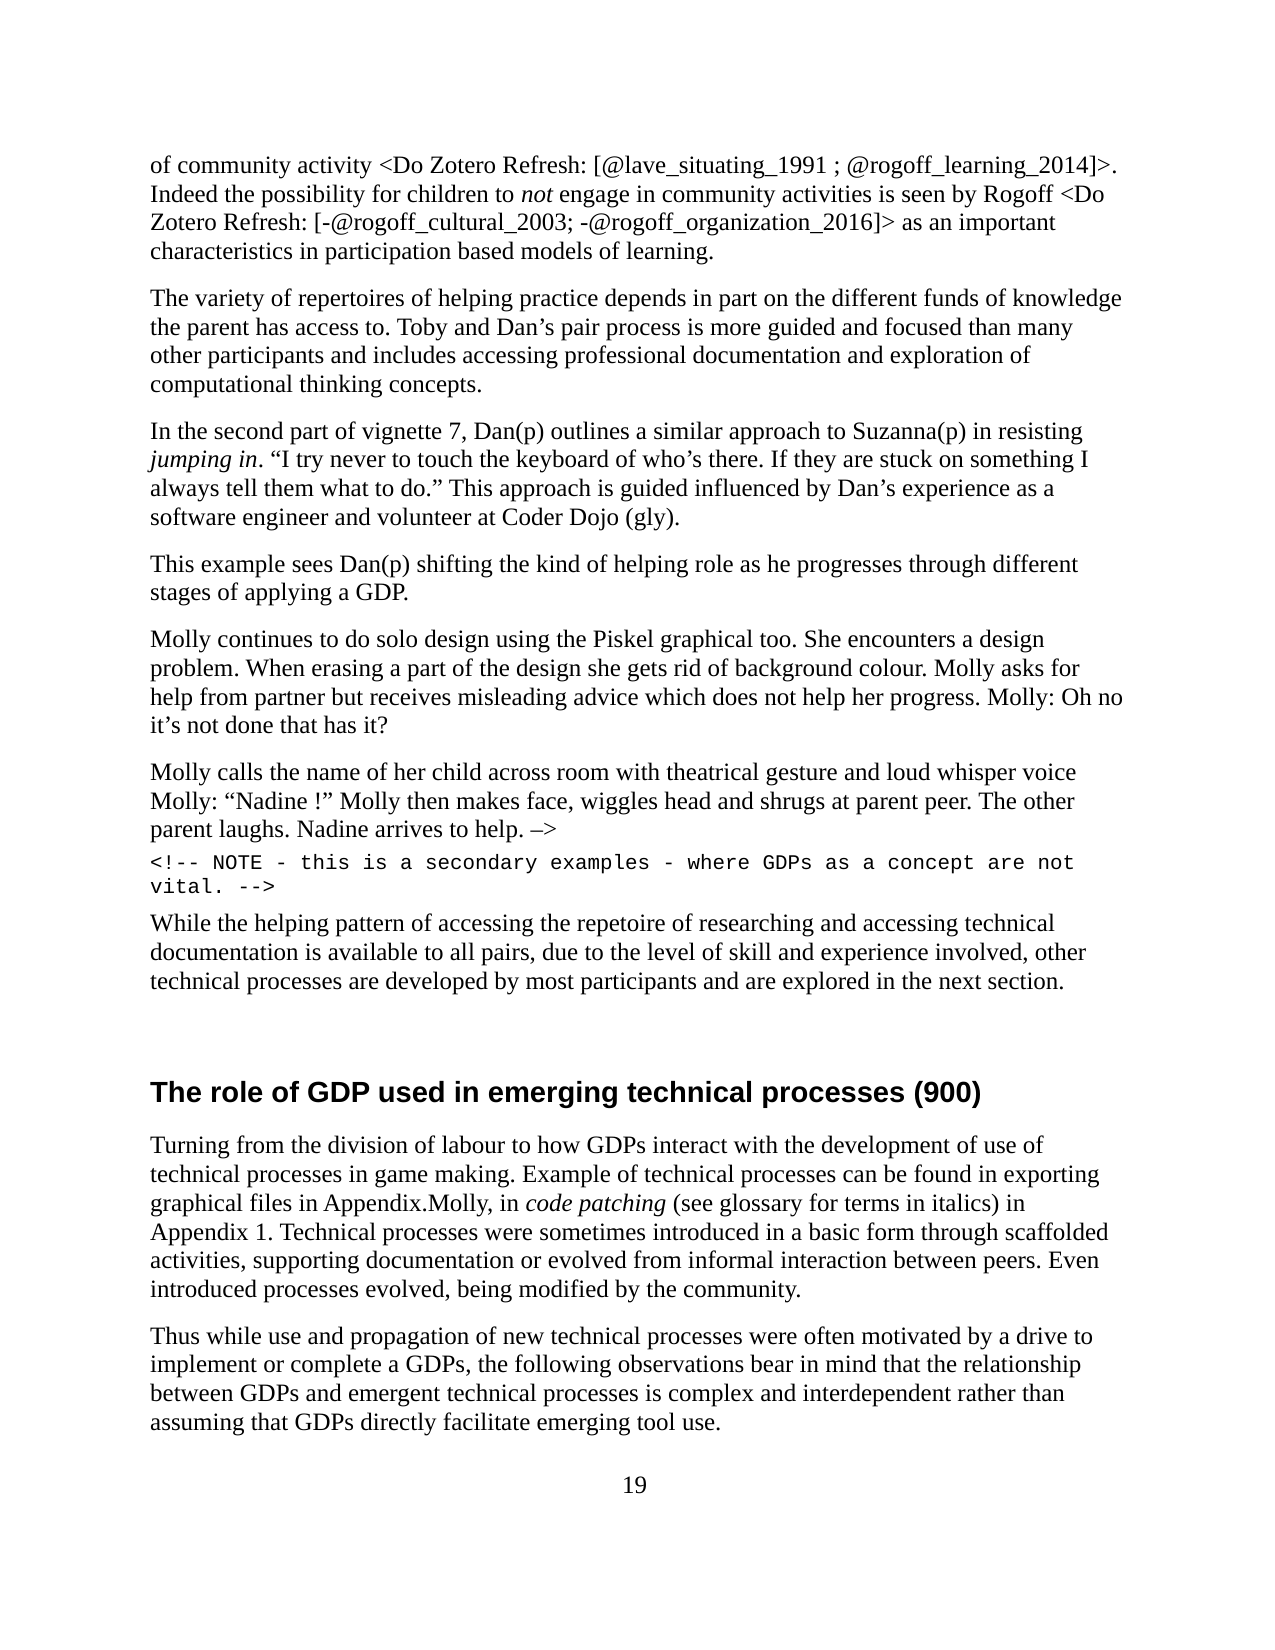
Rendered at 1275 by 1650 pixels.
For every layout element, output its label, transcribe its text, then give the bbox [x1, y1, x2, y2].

text Turning from the division of labour to how GDPs interact with the development of use of technical processes in game making. Example of technical processes can be found in exporting graphical files in Appendix.Molly, in code patching (see glossary for terms in italics) in Appendix 1. Technical processes were sometimes introduced in a basic form through scaffolded activities, supporting documentation or evolved from informal interaction between peers. Even introduced processes evolved, being modified by the community. [150, 1130, 1125, 1303]
text In the second part of vignette 7, Dan(p) outlines a similar approach to Suzanna(p) in resisting jumping in. “I try never to touch the keyboard of who’s there. If they are stuck on something I always tell them what to do.” This approach is guided influenced by Dan’s experience as a software engineer and volunteer at Coder Dojo (gly). [150, 416, 1125, 531]
text Thus while use and propagation of new technical processes were often motivated by a drive to implement or complete a GDPs, the following observations bear in mind that the relationship between GDPs and emergent technical processes is complex and interdependent rather than assuming that GDPs directly facilitate emerging tool use. [150, 1321, 1125, 1436]
text The variety of repertoires of helping practice depends in part on the different funds of knowledge the parent has access to. Toby and Dan’s pair process is more guided and focused than many other participants and includes accessing professional documentation and exploration of computational thinking concepts. [150, 283, 1125, 398]
text This example sees Dan(p) shifting the kind of helping role as he progresses through different stages of applying a GDP. [150, 549, 1125, 606]
text of community activity <Do Zotero Refresh: [@lave_situating_1991 ; @rogoff_learning_2014]>. Indeed the possibility for children to not engage in community activities is seen by Rogoff <Do Zotero Refresh: [-@rogoff_cultural_2003; -@rogoff_organization_2016]> as an important characteristics in participation based models of learning. [150, 150, 1125, 265]
text Molly calls the name of her child across room with theatrical gesture and loud whisper voice Molly: “Nadine !” Molly then makes face, wiggles head and shrugs at parent peer. The other parent laughs. Nadine arrives to help. –> [150, 757, 1125, 843]
subtitle The role of GDP used in emerging technical processes (900) [150, 1075, 1125, 1109]
text Molly continues to do solo design using the Piskel graphical too. She encounters a design problem. When erasing a part of the design she gets rid of background colour. Molly asks for help from partner but receives misleading advice which does not help her progress. Molly: Oh no it’s not done that has it? [150, 624, 1125, 739]
text <!-- NOTE - this is a secondary examples - where GDPs as a concept are not vital. --> [150, 852, 1125, 899]
text While the helping pattern of accessing the repetoire of researching and accessing technical documentation is available to all pairs, due to the level of skill and experience involved, other technical processes are developed by most participants and are explored in the next section. [150, 908, 1125, 995]
